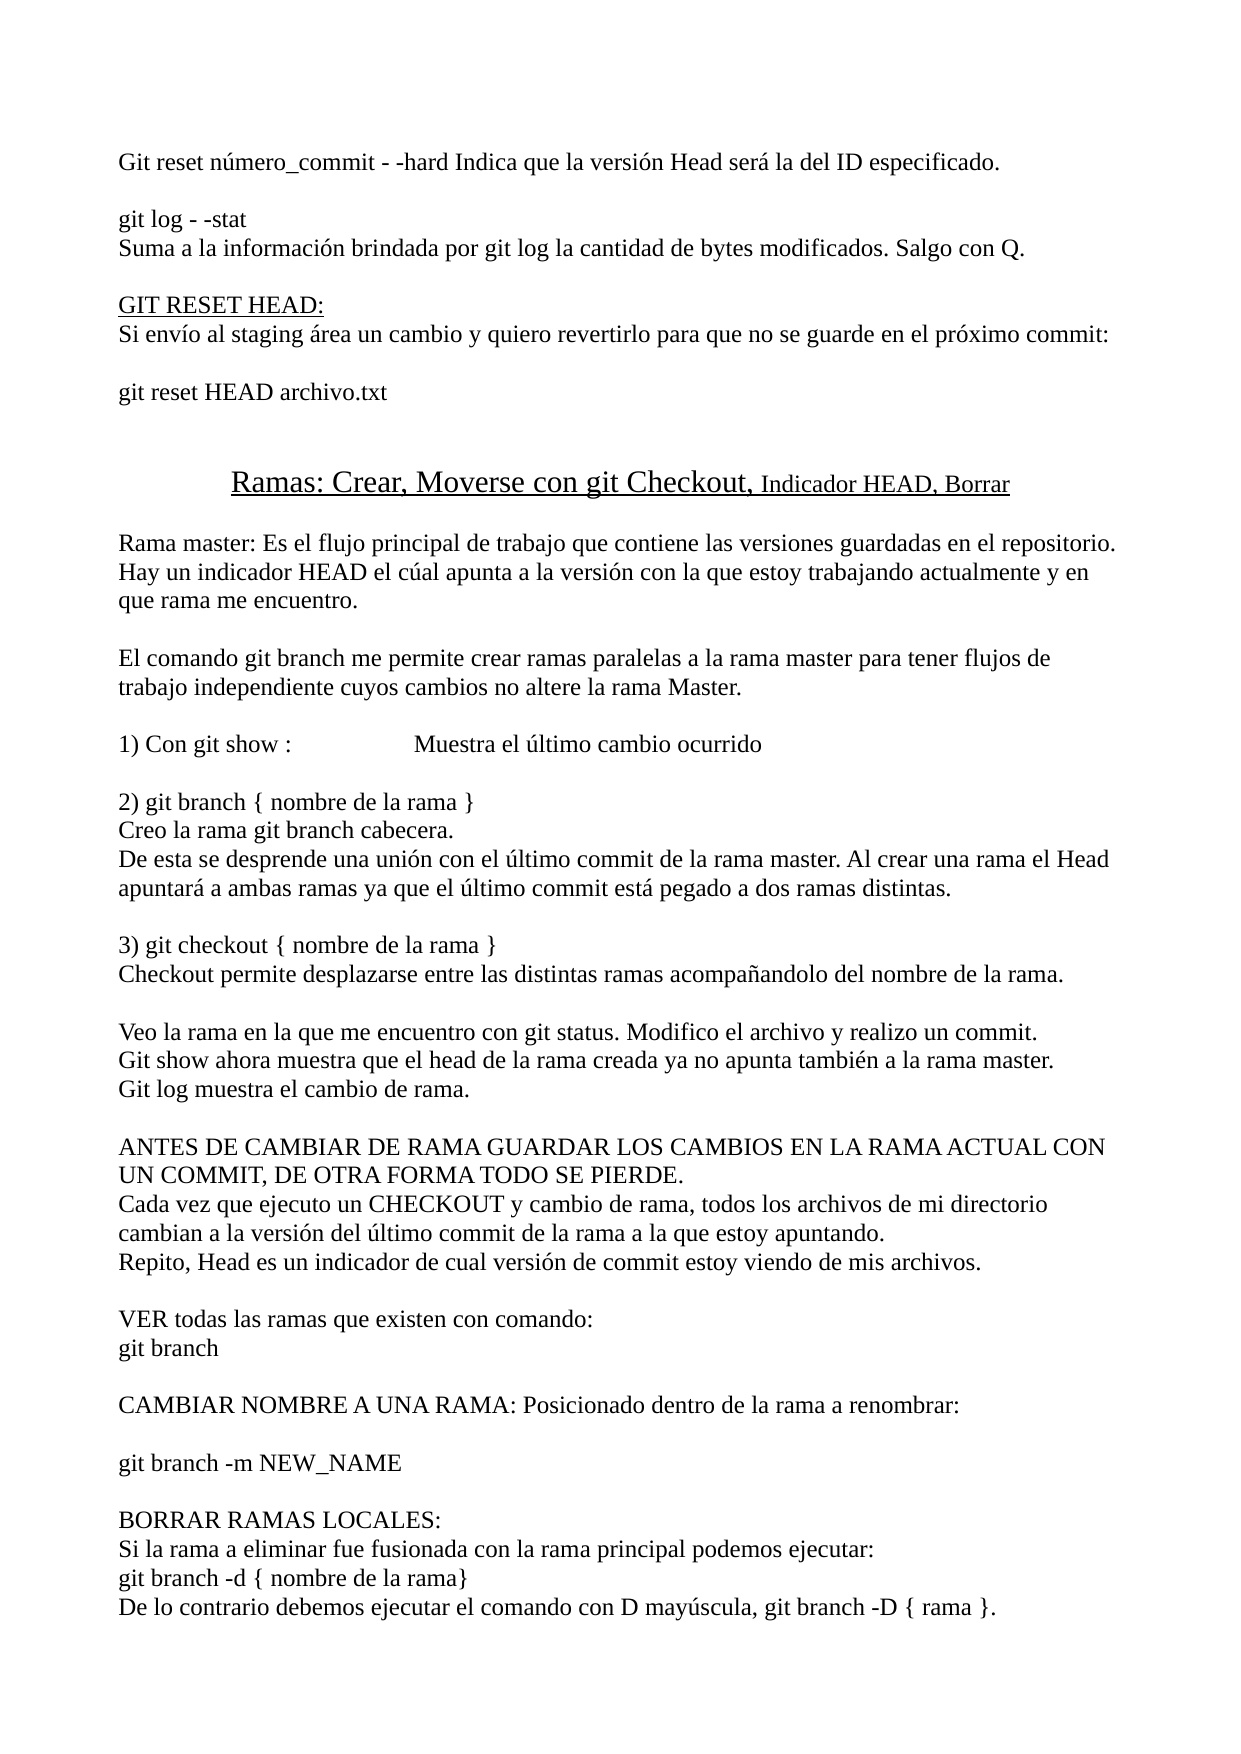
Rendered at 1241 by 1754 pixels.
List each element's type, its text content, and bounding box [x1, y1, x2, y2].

text BORRAR RAMAS LOCALES: [118, 1505, 1122, 1534]
text git branch -m NEW_NAME [118, 1448, 1122, 1477]
text Creo la rama git branch cabecera. [118, 815, 1122, 844]
text Veo la rama en la que me encuentro con git status. Modifico el archivo y realizo un commit. [118, 1017, 1122, 1045]
text Git log muestra el cambio de rama. [118, 1074, 1122, 1103]
text 2) git branch { nombre de la rama } [118, 787, 1122, 815]
text Cada vez que ejecuto un CHECKOUT y cambio de rama, todos los archivos de mi directorio cambian a la versión del último commit de la rama a la que estoy apuntando. [118, 1189, 1122, 1247]
text git reset HEAD archivo.txt [118, 377, 1122, 406]
text Rama master: Es el flujo principal de trabajo que contiene las versiones guardadas en el repositorio. Hay un indicador HEAD el cúal apunta a la versión con la que estoy trabajando actualmente y en que rama me encuentro. [118, 528, 1122, 614]
text git branch -d { nombre de la rama} [118, 1563, 1122, 1592]
text De lo contrario debemos ejecutar el comando con D mayúscula, git branch -D { rama }. [118, 1592, 1122, 1620]
text Git reset número_commit - -hard Indica que la versión Head será la del ID especificado. [118, 147, 1122, 176]
text Ramas: Crear, Moverse con git Checkout, Indicador HEAD, Borrar [118, 463, 1122, 499]
text git branch [118, 1333, 1122, 1362]
text git log - -stat [118, 204, 1122, 233]
text Suma a la información brindada por git log la cantidad de bytes modificados. Salgo con Q. [118, 233, 1122, 262]
text Git show ahora muestra que el head de la rama creada ya no apunta también a la rama master. [118, 1045, 1122, 1074]
text 3) git checkout { nombre de la rama } [118, 930, 1122, 959]
text Si envío al staging área un cambio y quiero revertirlo para que no se guarde en el próximo commit: [118, 319, 1122, 348]
text Repito, Head es un indicador de cual versión de commit estoy viendo de mis archivos. [118, 1247, 1122, 1275]
text CAMBIAR NOMBRE A UNA RAMA: Posicionado dentro de la rama a renombrar: [118, 1390, 1122, 1419]
text VER todas las ramas que existen con comando: [118, 1304, 1122, 1333]
text El comando git branch me permite crear ramas paralelas a la rama master para tener flujos de trabajo independiente cuyos cambios no altere la rama Master. [118, 643, 1122, 700]
text 1) Con git show : Muestra el último cambio ocurrido [118, 729, 1122, 758]
text Si la rama a eliminar fue fusionada con la rama principal podemos ejecutar: [118, 1534, 1122, 1563]
text Checkout permite desplazarse entre las distintas ramas acompañandolo del nombre de la rama. [118, 959, 1122, 988]
text ANTES DE CAMBIAR DE RAMA GUARDAR LOS CAMBIOS EN LA RAMA ACTUAL CON UN COMMIT, DE OTRA FORMA TODO SE PIERDE. [118, 1132, 1122, 1189]
text De esta se desprende una unión con el último commit de la rama master. Al crear una rama el Head apuntará a ambas ramas ya que el último commit está pegado a dos ramas distintas. [118, 844, 1122, 902]
text GIT RESET HEAD: [118, 291, 1122, 319]
